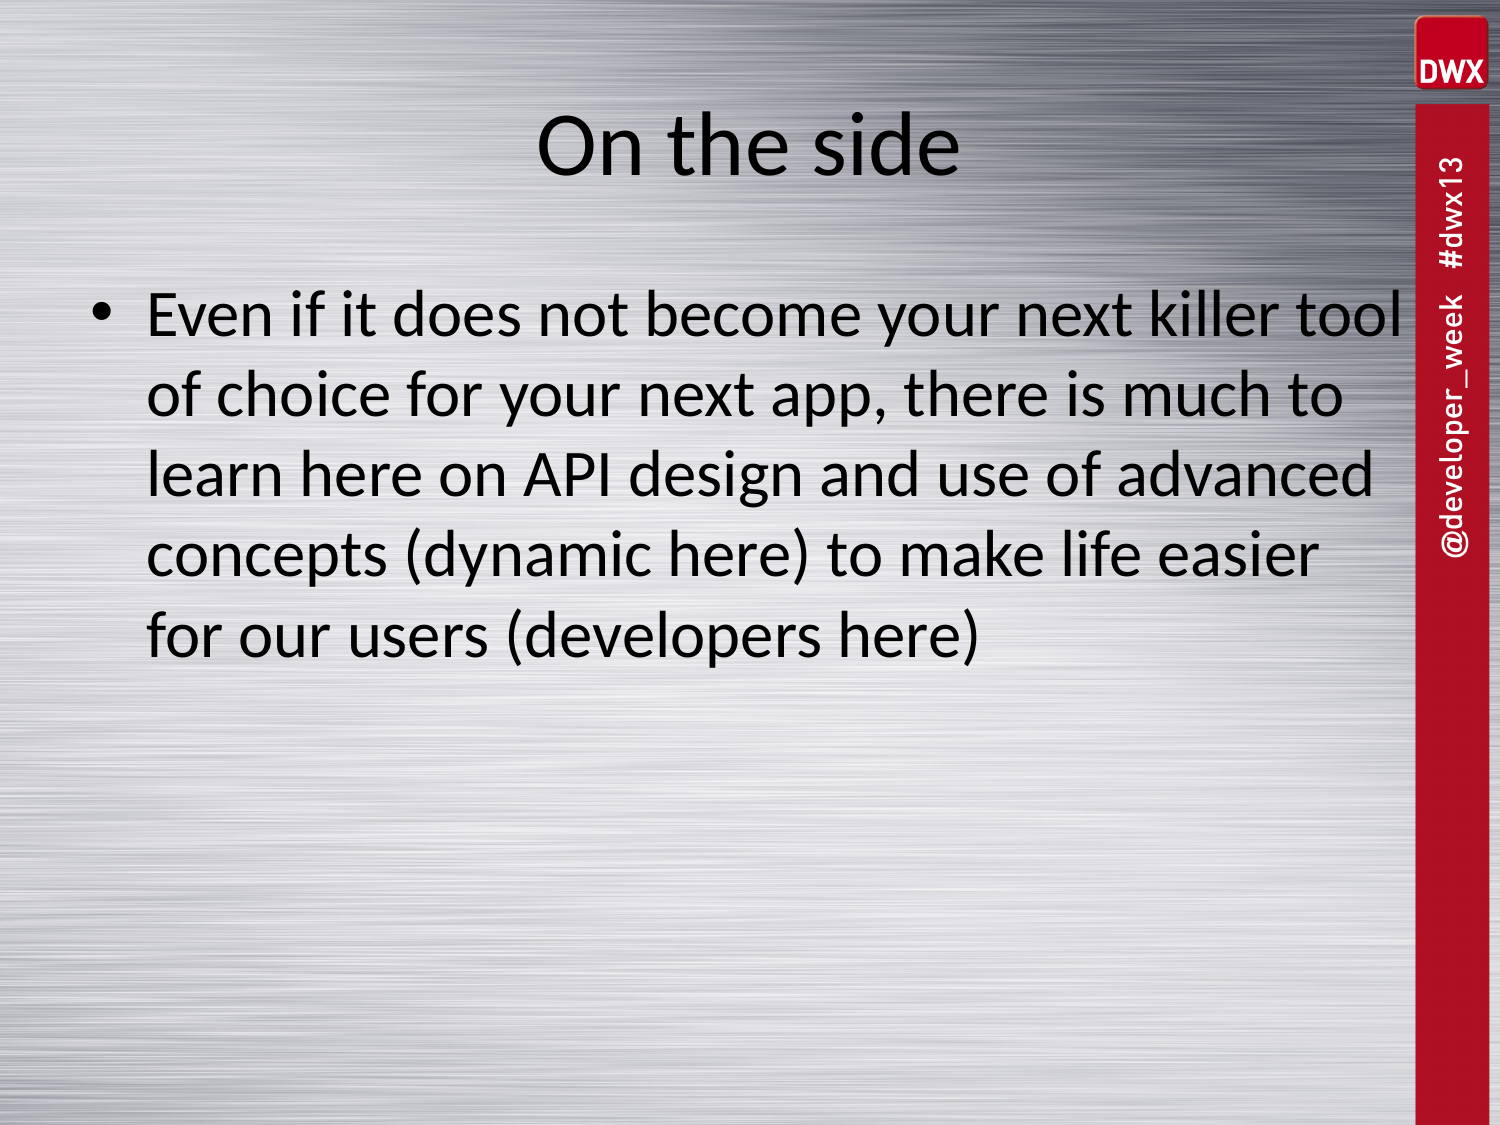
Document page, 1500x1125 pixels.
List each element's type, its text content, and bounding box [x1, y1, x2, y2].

list Even if it does not become your next killer tool of choice for your next app, there is much to learn here on API design and use of advanced concepts (dynamic here) to make life easier for our users (developers here) [75, 262, 1426, 1006]
picture [0, 0, 1500, 1125]
title On the side [75, 45, 1426, 233]
